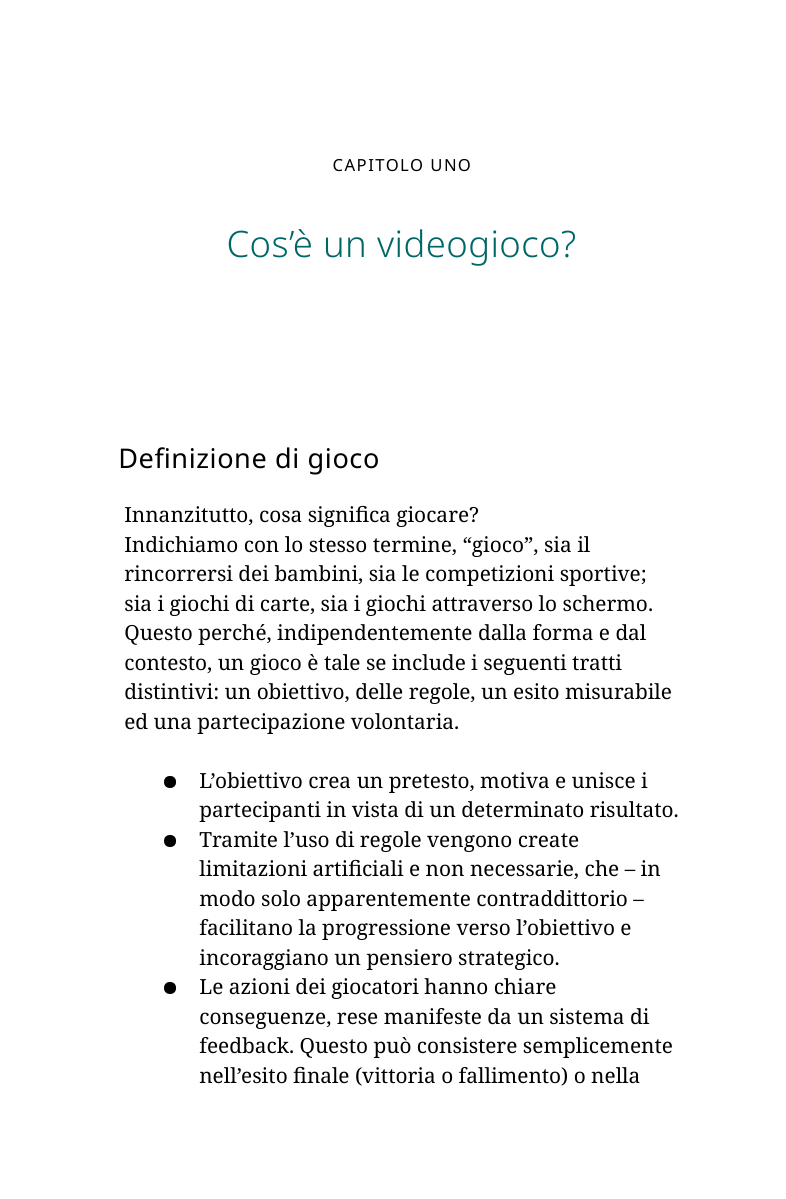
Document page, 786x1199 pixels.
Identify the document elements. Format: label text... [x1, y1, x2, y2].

subtitle Cos’è un videogioco? [124, 218, 679, 268]
subtitle Capitolo uno [124, 153, 679, 176]
list Tramite l’uso di regole vengono create limitazioni artificiali e non necessarie, che – in modo solo apparentemente contraddittorio – facilitano la progressione verso l’obiettivo e incoraggiano un pensiero strategico. [162, 824, 679, 971]
list L’obiettivo crea un pretesto, motiva e unisce i partecipanti in vista di un determinato risultato. [162, 765, 679, 824]
text Innanzitutto, cosa significa giocare? [124, 499, 679, 529]
list Le azioni dei giocatori hanno chiare conseguenze, rese manifeste da un sistema di feedback. Questo può consistere semplicemente nell’esito finale (vittoria o fallimento) o nella [162, 971, 679, 1089]
text Indichiamo con lo stesso termine, “gioco”, sia il rincorrersi dei bambini, sia le competizioni sportive; sia i giochi di carte, sia i giochi attraverso lo schermo. Questo perché, indipendentemente dalla forma e dal contesto, un gioco è tale se include i seguenti tratti distintivi: un obiettivo, delle regole, un esito misurabile ed una partecipazione volontaria. [124, 529, 679, 735]
subtitle Definizione di gioco [118, 439, 679, 476]
